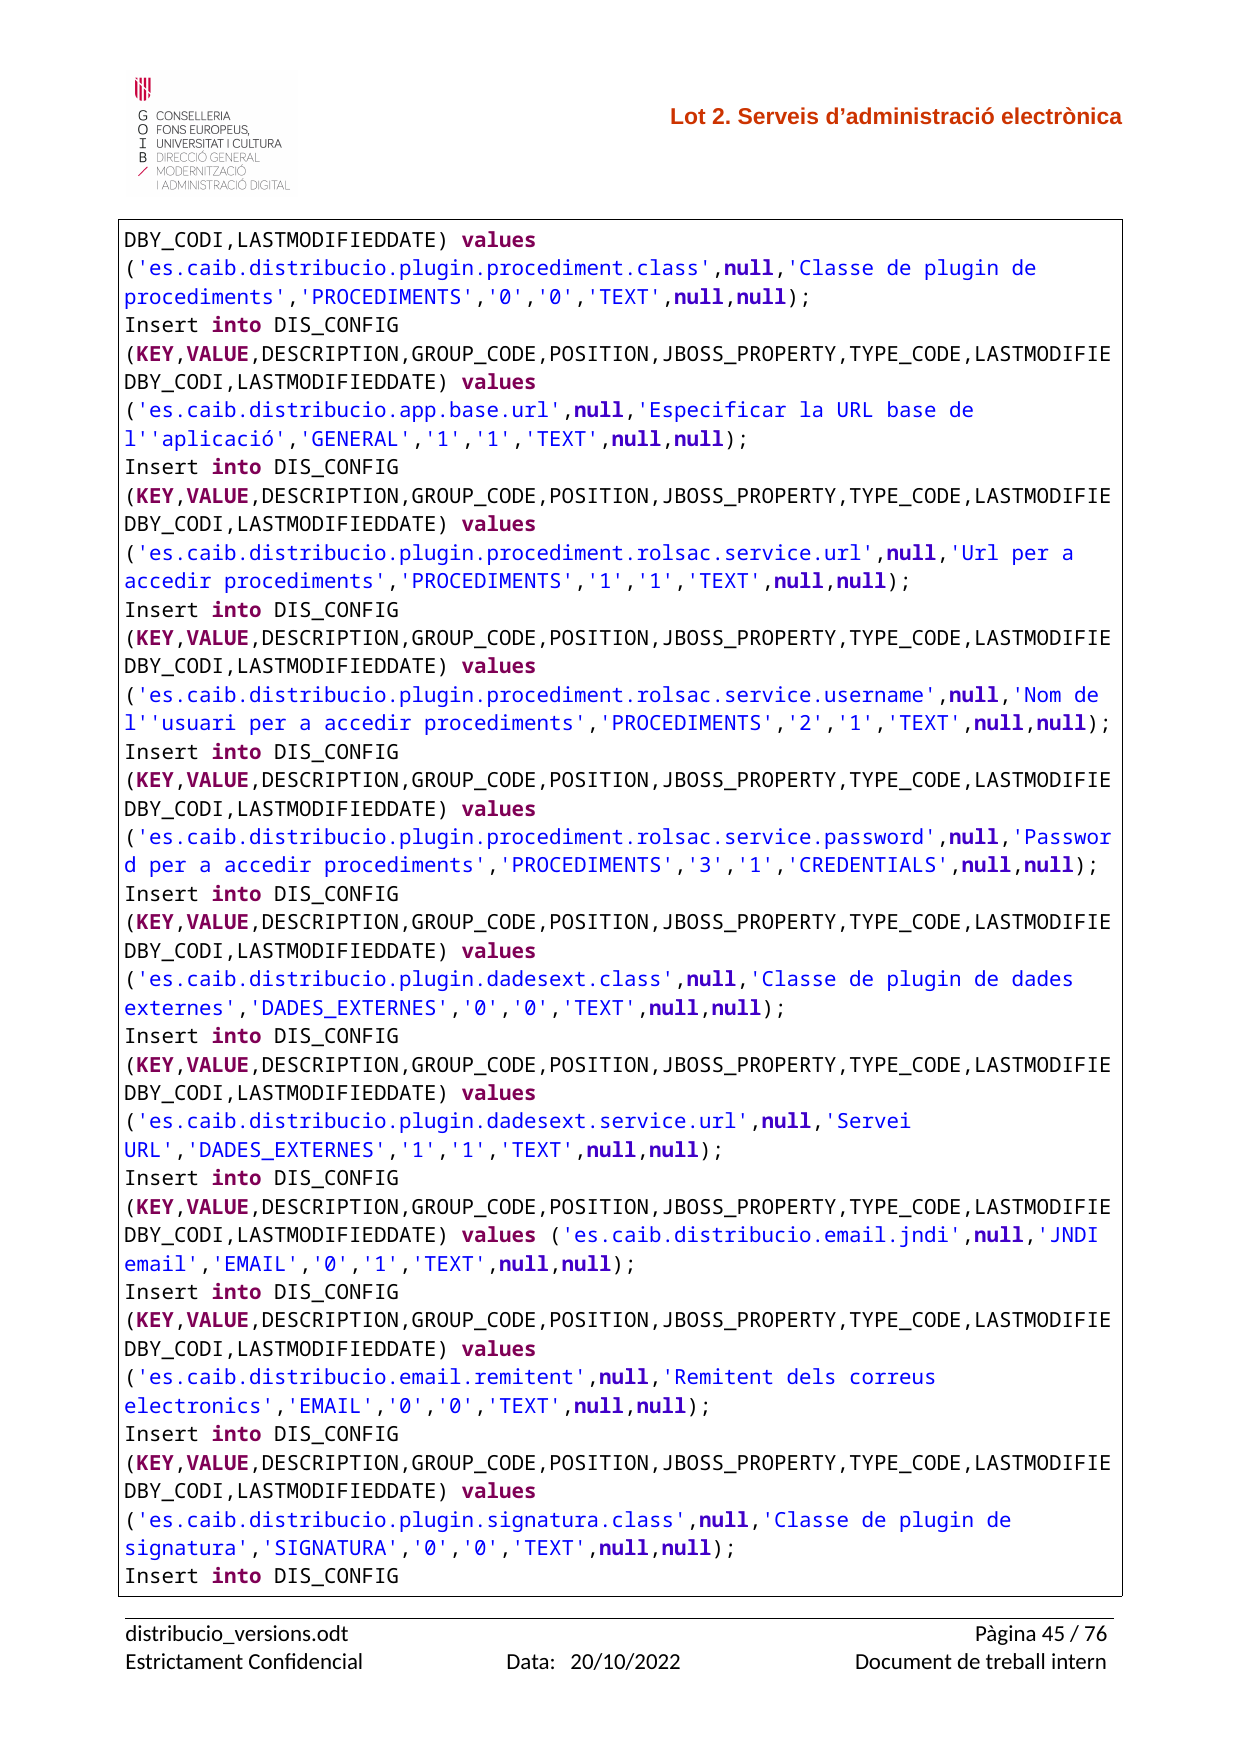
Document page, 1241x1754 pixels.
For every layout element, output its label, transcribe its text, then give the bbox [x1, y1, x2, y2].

table_header DBY_CODI,LASTMODIFIEDDATE) values ('es.caib.distribucio.plugin.procediment.class',null,'Classe de plugin de procediments','PROCEDIMENTS','0','0','TEXT',null,null); Insert into DIS_CONFIG (KEY,VALUE,DESCRIPTION,GROUP_CODE,POSITION,JBOSS_PROPERTY,TYPE_CODE,LASTMODIFIEDBY_CODI,LASTMODIFIEDDATE) values ('es.caib.distribucio.app.base.url',null,'Especificar la URL base de l''aplicació','GENERAL','1','1','TEXT',null,null); Insert into DIS_CONFIG (KEY,VALUE,DESCRIPTION,GROUP_CODE,POSITION,JBOSS_PROPERTY,TYPE_CODE,LASTMODIFIEDBY_CODI,LASTMODIFIEDDATE) values ('es.caib.distribucio.plugin.procediment.rolsac.service.url',null,'Url per a accedir procediments','PROCEDIMENTS','1','1','TEXT',null,null); Insert into DIS_CONFIG (KEY,VALUE,DESCRIPTION,GROUP_CODE,POSITION,JBOSS_PROPERTY,TYPE_CODE,LASTMODIFIEDBY_CODI,LASTMODIFIEDDATE) values ('es.caib.distribucio.plugin.procediment.rolsac.service.username',null,'Nom de l''usuari per a accedir procediments','PROCEDIMENTS','2','1','TEXT',null,null); Insert into DIS_CONFIG (KEY,VALUE,DESCRIPTION,GROUP_CODE,POSITION,JBOSS_PROPERTY,TYPE_CODE,LASTMODIFIEDBY_CODI,LASTMODIFIEDDATE) values ('es.caib.distribucio.plugin.procediment.rolsac.service.password',null,'Password per a accedir procediments','PROCEDIMENTS','3','1','CREDENTIALS',null,null); Insert into DIS_CONFIG (KEY,VALUE,DESCRIPTION,GROUP_CODE,POSITION,JBOSS_PROPERTY,TYPE_CODE,LASTMODIFIEDBY_CODI,LASTMODIFIEDDATE) values ('es.caib.distribucio.plugin.dadesext.class',null,'Classe de plugin de dades externes','DADES_EXTERNES','0','0','TEXT',null,null); Insert into DIS_CONFIG (KEY,VALUE,DESCRIPTION,GROUP_CODE,POSITION,JBOSS_PROPERTY,TYPE_CODE,LASTMODIFIEDBY_CODI,LASTMODIFIEDDATE) values ('es.caib.distribucio.plugin.dadesext.service.url',null,'Servei URL','DADES_EXTERNES','1','1','TEXT',null,null); Insert into DIS_CONFIG (KEY,VALUE,DESCRIPTION,GROUP_CODE,POSITION,JBOSS_PROPERTY,TYPE_CODE,LASTMODIFIEDBY_CODI,LASTMODIFIEDDATE) values ('es.caib.distribucio.email.jndi',null,'JNDI email','EMAIL','0','1','TEXT',null,null); Insert into DIS_CONFIG (KEY,VALUE,DESCRIPTION,GROUP_CODE,POSITION,JBOSS_PROPERTY,TYPE_CODE,LASTMODIFIEDBY_CODI,LASTMODIFIEDDATE) values ('es.caib.distribucio.email.remitent',null,'Remitent dels correus electronics','EMAIL','0','0','TEXT',null,null); Insert into DIS_CONFIG (KEY,VALUE,DESCRIPTION,GROUP_CODE,POSITION,JBOSS_PROPERTY,TYPE_CODE,LASTMODIFIEDBY_CODI,LASTMODIFIEDDATE) values ('es.caib.distribucio.plugin.signatura.class',null,'Classe de plugin de signatura','SIGNATURA','0','0','TEXT',null,null); Insert into DIS_CONFIG [119, 220, 1122, 1596]
picture [126, 70, 299, 197]
